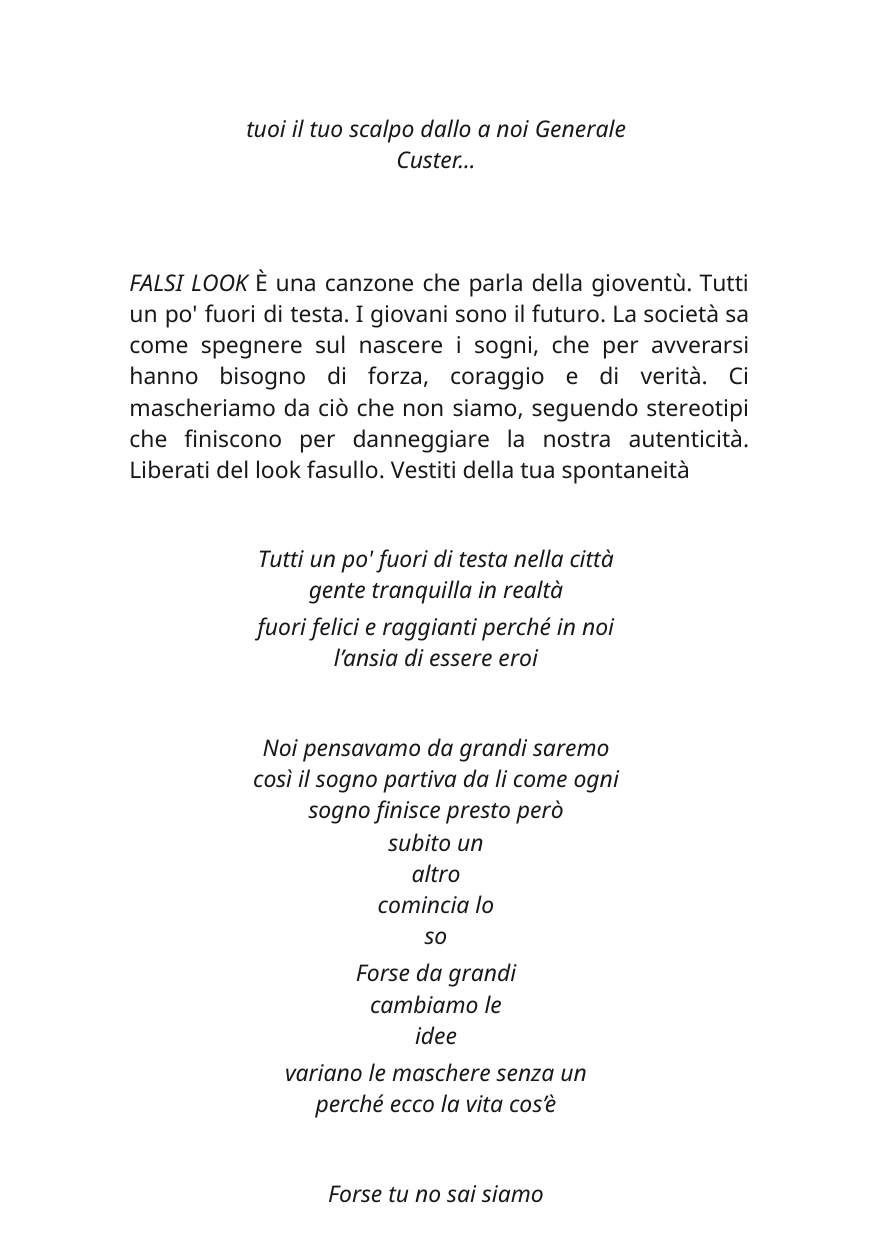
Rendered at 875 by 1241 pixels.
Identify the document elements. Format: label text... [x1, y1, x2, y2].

text Tutti un po' fuori di testa nella città gente tranquilla in realtà [229, 543, 644, 605]
text variano le maschere senza un perché ecco la vita cos’è [268, 1057, 606, 1119]
text subito un altro comincia lo so [363, 827, 511, 952]
text fuori felici e raggianti perché in noi l’ansia di essere eroi [252, 611, 622, 674]
text Forse tu no sai siamo [305, 1178, 569, 1209]
text FALSI LOOK È una canzone che parla della gioventù. Tutti un po' fuori di testa. I giovani sono il futuro. La società sa come spegnere sul nascere i sogni, che per avverarsi hanno bisogno di forza, coraggio e di verità. Ci mascheriamo da ciò che non siamo, seguendo stereotipi che finiscono per danneggiare la nostra autenticità. Liberati del look fasullo. Vestiti della tua spontaneità [129, 266, 749, 485]
text tuoi il tuo scalpo dallo a noi Generale Custer... [214, 112, 660, 175]
text Noi pensavamo da grandi saremo così il sogno partiva da li come ogni sogno finisce presto però [242, 732, 632, 826]
text Forse da grandi cambiamo le idee [347, 957, 527, 1051]
